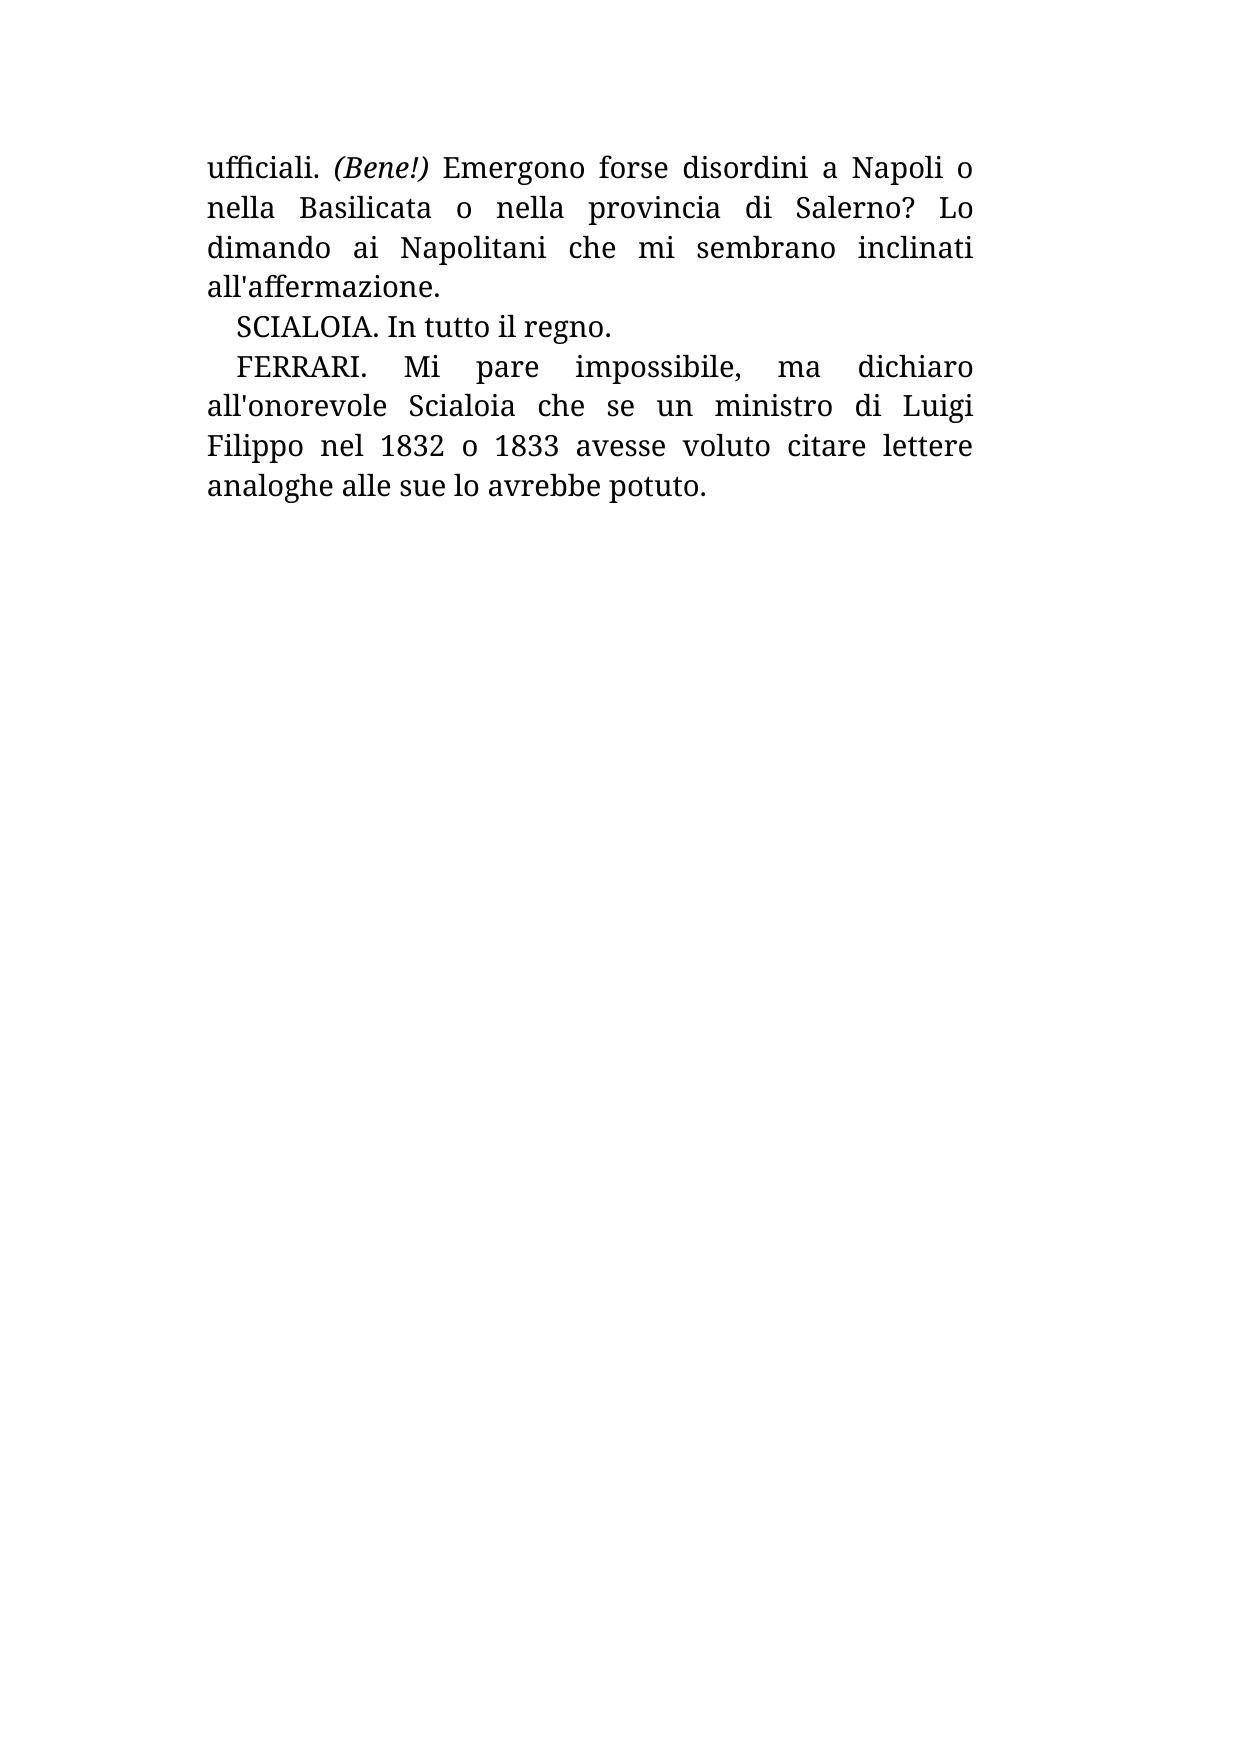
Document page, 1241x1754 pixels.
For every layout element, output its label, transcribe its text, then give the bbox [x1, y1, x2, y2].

text FERRARI. Mi pare impossibile, ma dichiaro all'onorevole Scialoia che se un ministro di Luigi Filippo nel 1832 o 1833 avesse voluto citare lettere analoghe alle sue lo avrebbe potuto. [207, 346, 974, 505]
text SCIALOIA. In tutto il regno. [207, 306, 974, 346]
text ufficiali. (Bene!) Emergono forse disordini a Napoli o nella Basilicata o nella provincia di Salerno? Lo dimando ai Napolitani che mi sembrano inclinati all'affermazione. [207, 148, 974, 306]
